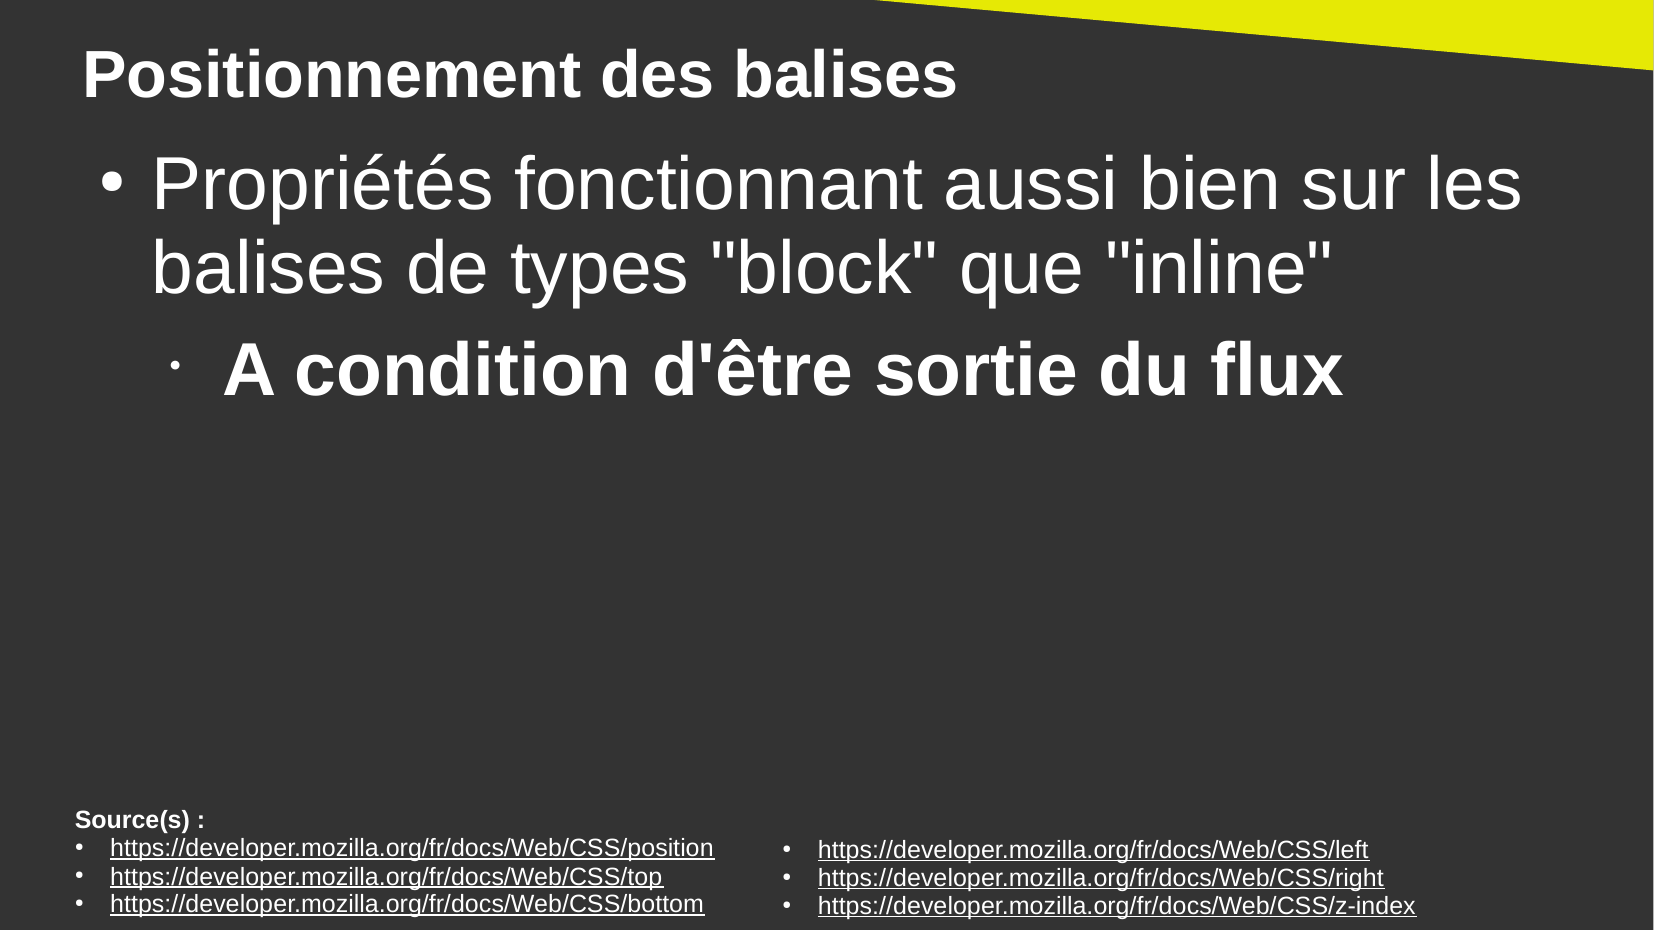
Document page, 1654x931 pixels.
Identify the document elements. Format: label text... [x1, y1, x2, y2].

text_box Source(s) : https://developer.mozilla.org/fr/docs/Web/CSS/position https://developer.mozilla.org/fr/docs/Web/CSS/top https://developer.mozilla.org/fr/docs/Web/CSS/bottom [60, 798, 733, 926]
text_box [874, 0, 1654, 71]
list Propriétés fonctionnant aussi bien sur les balises de types "block" que "inline" A condition d'être sortie du flux [80, 141, 1620, 780]
title Positionnement des balises [82, 37, 1571, 114]
text_box https://developer.mozilla.org/fr/docs/Web/CSS/left https://developer.mozilla.org/fr/docs/Web/CSS/right https://developer.mozilla.org/fr/docs/Web/CSS/z-index [767, 828, 1441, 928]
